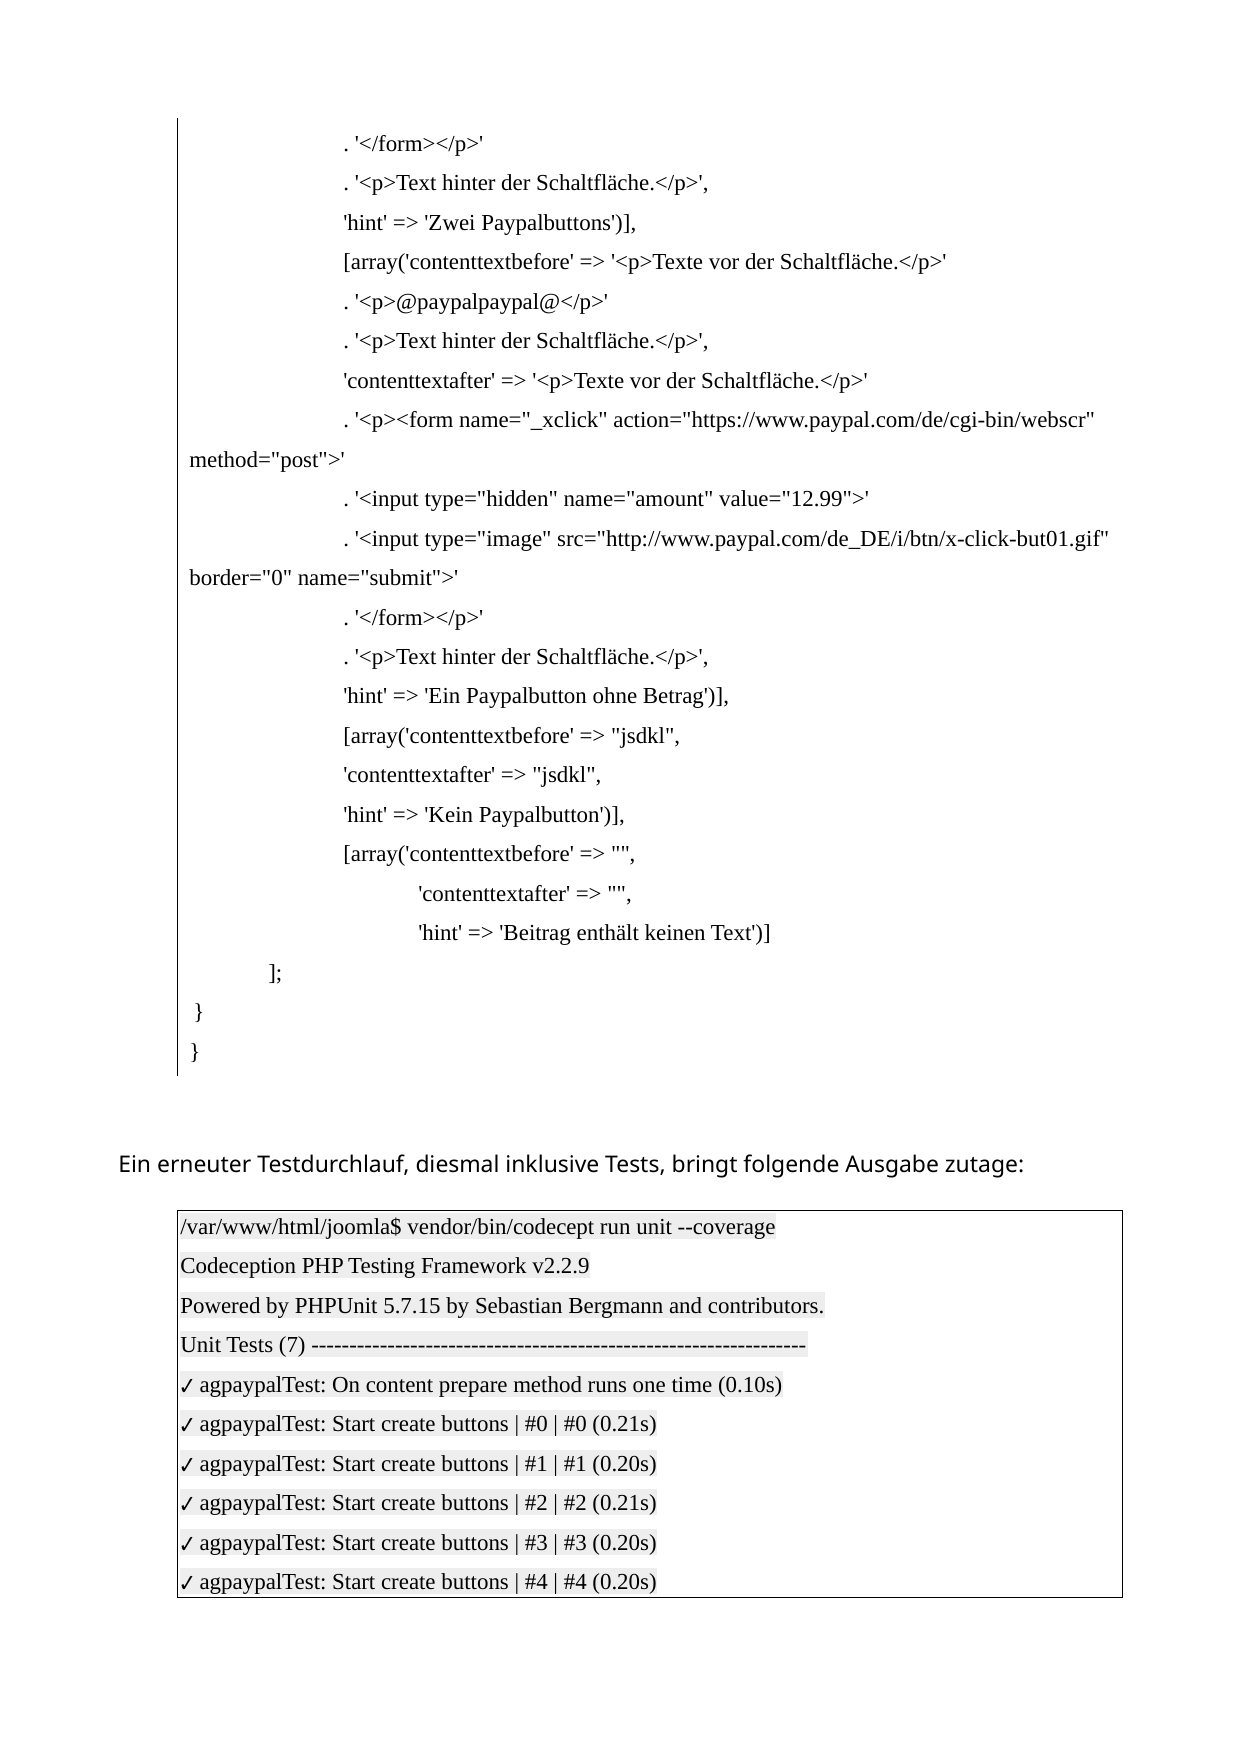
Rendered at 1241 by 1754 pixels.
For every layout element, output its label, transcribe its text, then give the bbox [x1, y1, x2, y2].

text /var/www/html/joomla$ vendor/bin/codecept run unit --coverage Codeception PHP Testing Framework v2.2.9 Powered by PHPUnit 5.7.15 by Sebastian Bergmann and contributors. Unit Tests (7) ----------------------------------------------------------------- ✔ agpaypalTest: On content prepare method runs one time (0.10s) ✔ agpaypalTest: Start create buttons | #0 | #0 (0.21s) ✔ agpaypalTest: Start create buttons | #1 | #1 (0.20s) ✔ agpaypalTest: Start create buttons | #2 | #2 (0.21s) ✔ agpaypalTest: Start create buttons | #3 | #3 (0.20s) ✔ agpaypalTest: Start create buttons | #4 | #4 (0.20s) [178, 1211, 1122, 1597]
text . '</form></p>' . '<p>Text hinter der Schaltfläche.</p>', 'hint' => 'Zwei Paypalbuttons')], [array('contenttextbefore' => '<p>Texte vor der Schaltfläche.</p>' . '<p>@paypalpaypal@</p>' . '<p>Text hinter der Schaltfläche.</p>', 'contenttextafter' => '<p>Texte vor der Schaltfläche.</p>' . '<p><form name="_xclick" action="https://www.paypal.com/de/cgi-bin/webscr" method="post">' . '<input type="hidden" name="amount" value="12.99">' . '<input type="image" src="http://www.paypal.com/de_DE/i/btn/x-click-but01.gif" border="0" name="submit">' . '</form></p>' . '<p>Text hinter der Schaltfläche.</p>', 'hint' => 'Ein Paypalbutton ohne Betrag')], [array('contenttextbefore' => "jsdkl", 'contenttextafter' => "jsdkl", 'hint' => 'Kein Paypalbutton')], [array('contenttextbefore' => "", 'contenttextafter' => "", 'hint' => 'Beitrag enthält keinen Text')] ]; } } [178, 118, 1122, 1076]
text Ein erneuter Testdurchlauf, diesmal inklusive Tests, bringt folgende Ausgabe zutage: [118, 1148, 1122, 1179]
